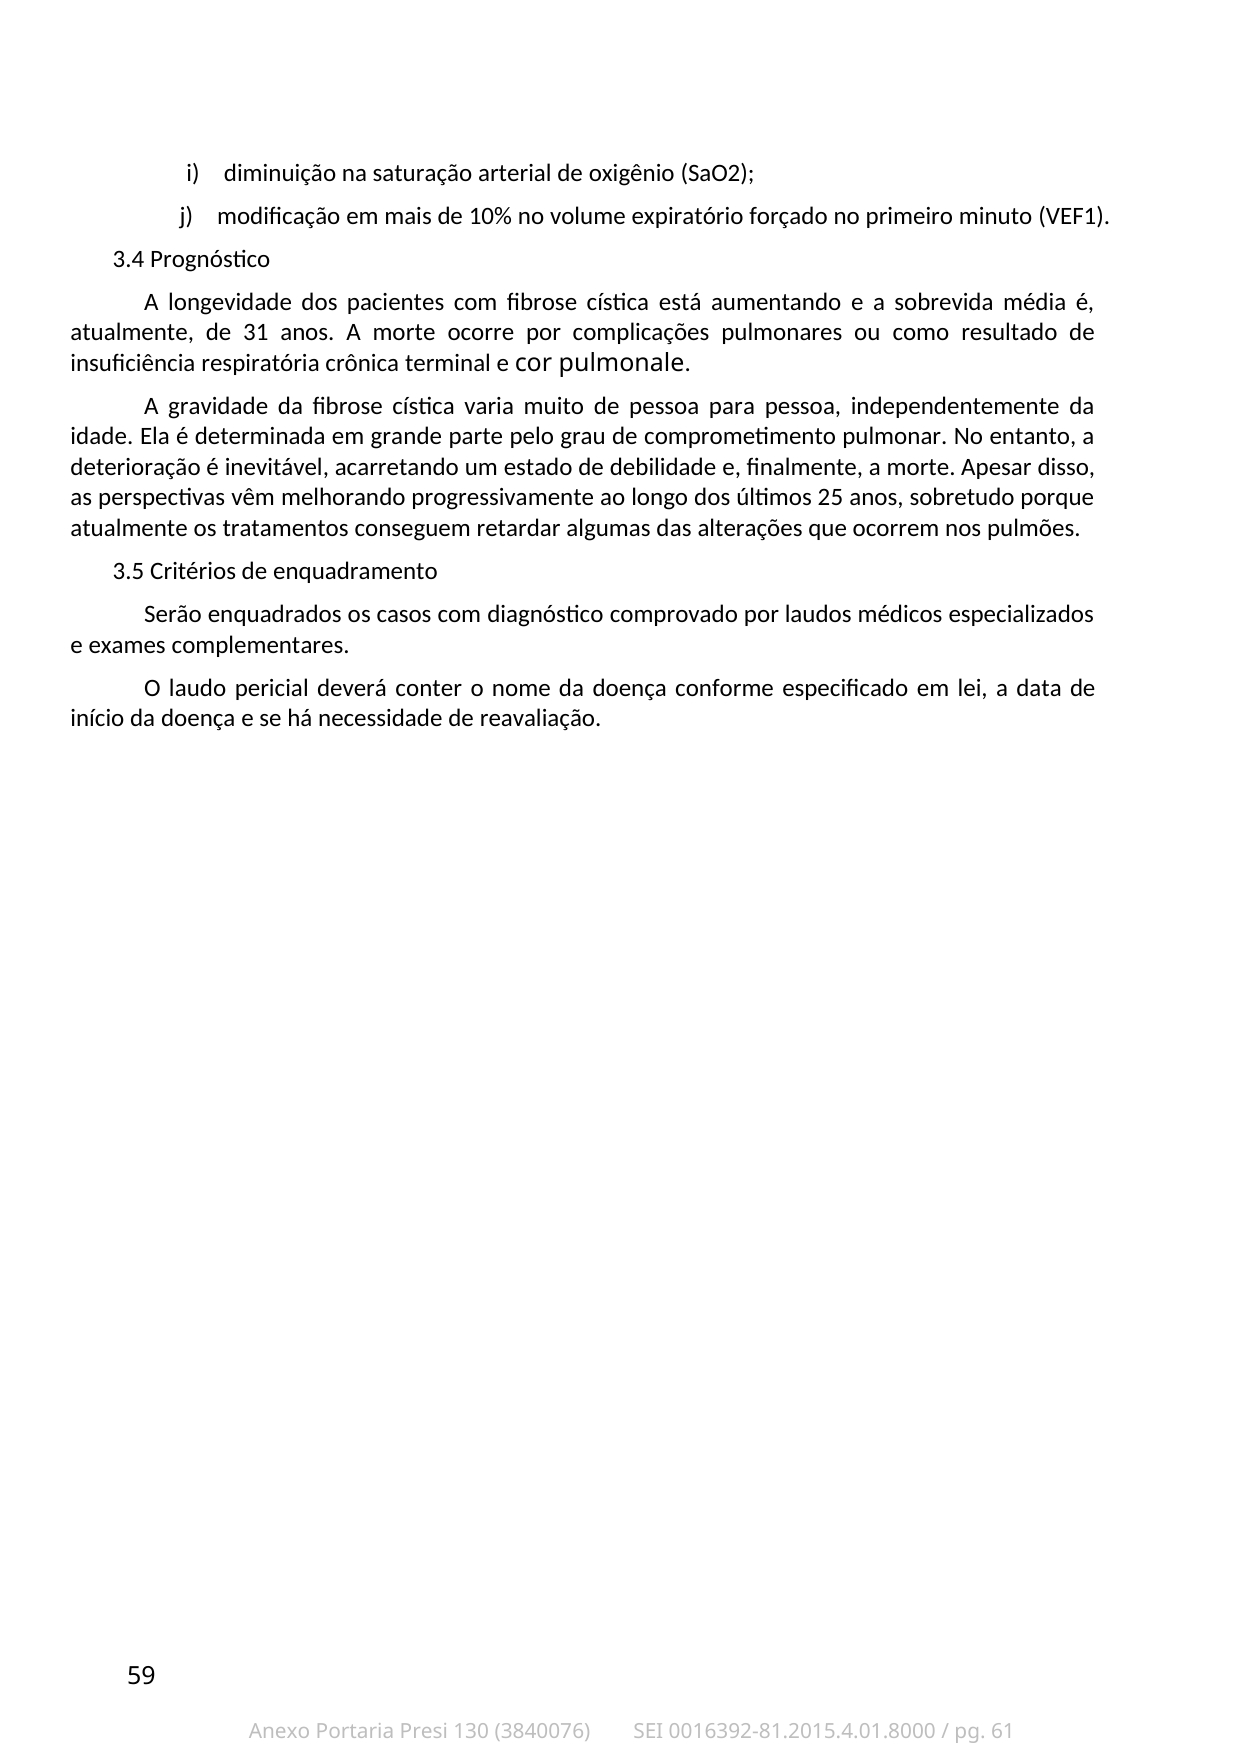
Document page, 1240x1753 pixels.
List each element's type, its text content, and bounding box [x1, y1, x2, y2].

text 3.5 Critérios de enquadramento [112, 555, 469, 586]
text insuficiência respiratória crônica terminal e cor pulmonale. [70, 347, 1231, 377]
text A longevidade dos pacientes com fibrose cística está aumentando e a sobrevida média é, [144, 286, 1231, 316]
text e exames complementares. [70, 629, 1231, 659]
text Anexo Portaria Presi 130 (3840076) [248, 1720, 613, 1743]
text atualmente, de 31 anos. A morte ocorre por complicações pulmonares ou como resultado de [70, 316, 1231, 347]
text atualmente os tratamentos conseguem retardar algumas das alterações que ocorrem nos pulmões. [70, 512, 1231, 542]
text O laudo pericial deverá conter o nome da doença conforme especificado em lei, a data de [144, 672, 1231, 702]
text 59 [127, 1660, 173, 1691]
text idade. Ela é determinada em grande parte pelo grau de comprometimento pulmonar. No entanto, a [70, 420, 1231, 451]
text início da doença e se há necessidade de reavaliação. [70, 702, 1231, 733]
text deterioração é inevitável, acarretando um estado de debilidade e, finalmente, a morte. Apesar disso, [70, 451, 1231, 481]
text Serão enquadrados os casos com diagnóstico comprovado por laudos médicos especializados [144, 598, 1231, 629]
text 3.4 Prognóstico [112, 243, 290, 273]
text as perspectivas vêm melhorando progressivamente ao longo dos últimos 25 anos, sobretudo porque [70, 481, 1231, 512]
text A gravidade da fibrose cística varia muito de pessoa para pessoa, independentemente da [144, 390, 1231, 420]
text SEI 0016392-81.2015.4.01.8000 / pg. 61 [633, 1720, 1048, 1743]
text i) diminuição na saturação arterial de oxigênio (SaO2); [186, 157, 822, 187]
text j) modificação em mais de 10% no volume expiratório forçado no primeiro minuto (VEF1). [179, 200, 1231, 230]
